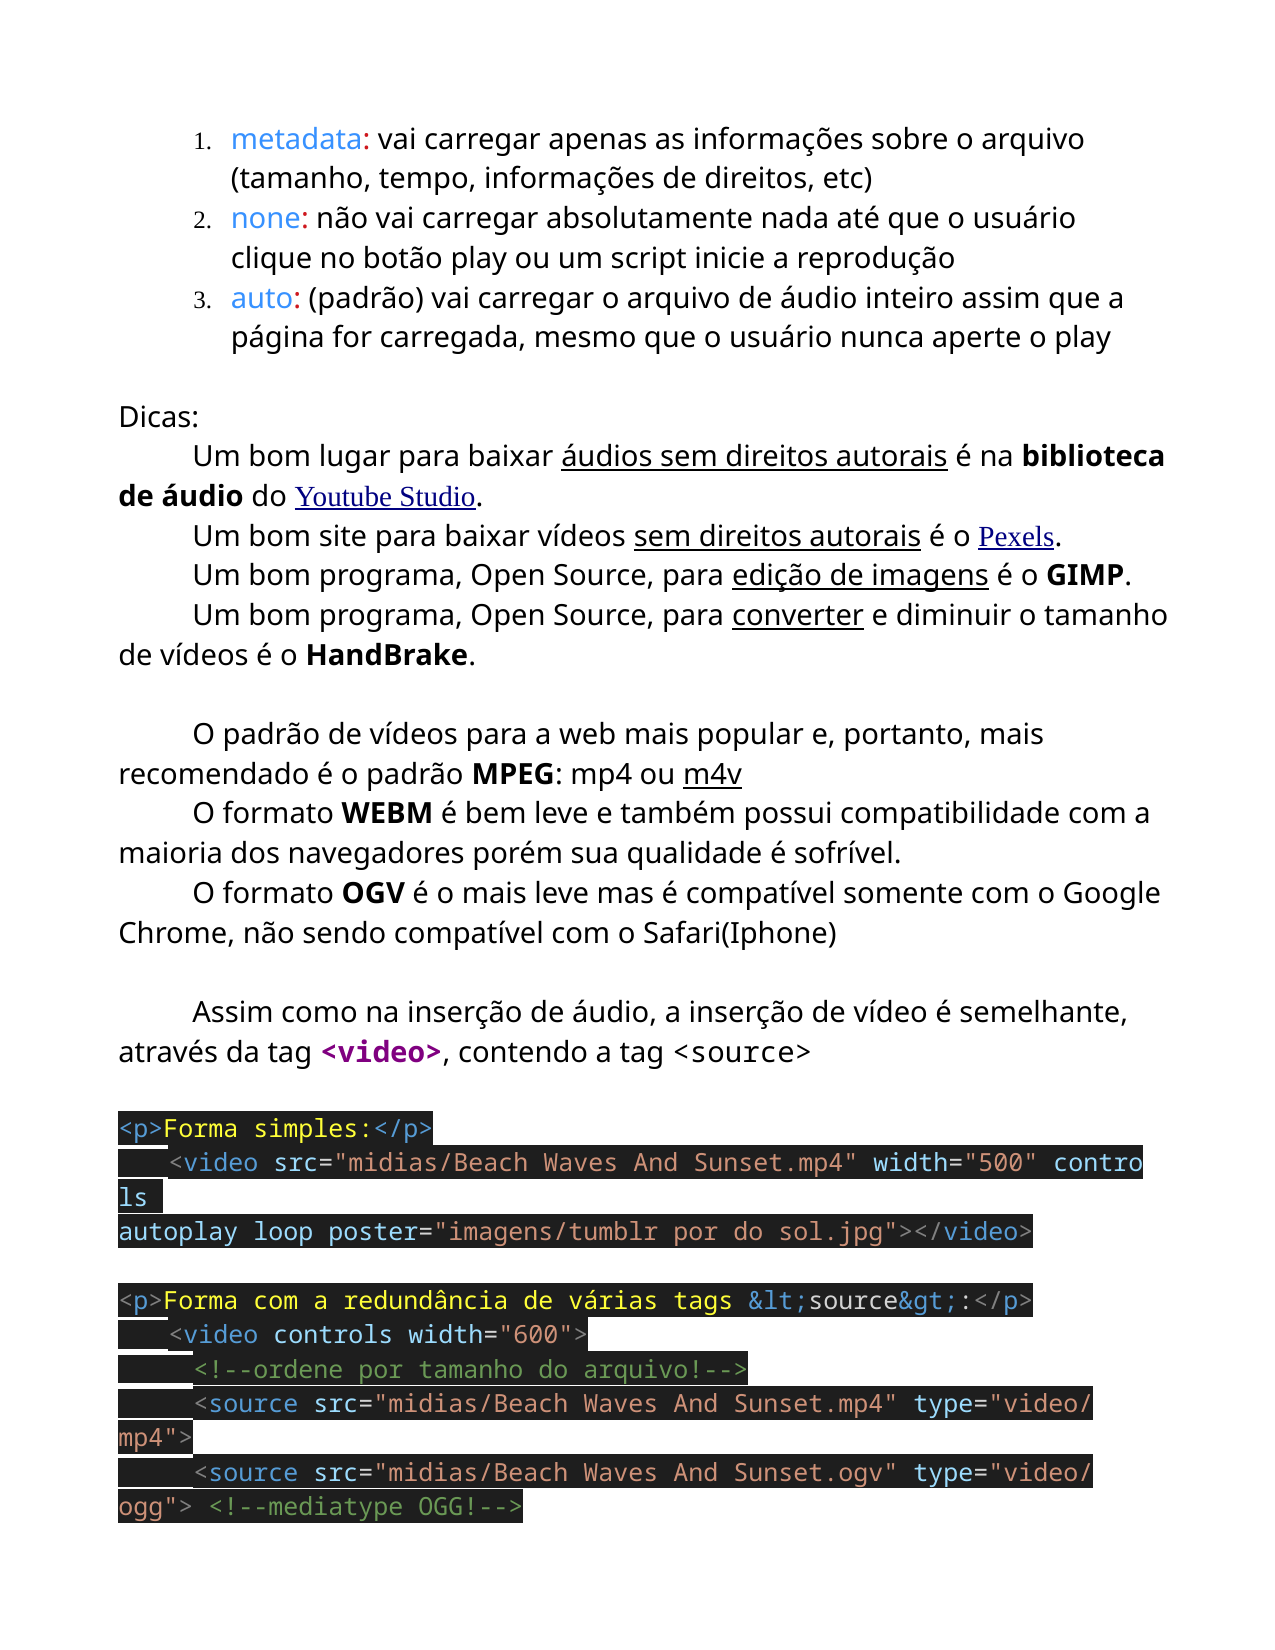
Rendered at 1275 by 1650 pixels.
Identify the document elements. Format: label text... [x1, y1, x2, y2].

text Um bom programa, Open Source, para converter e diminuir o tamanho de vídeos é o HandBrake. [118, 594, 1198, 674]
text <video controls width="600"> [118, 1317, 1157, 1351]
text Um bom programa, Open Source, para edição de imagens é o GIMP. [118, 555, 1198, 594]
list none: não vai carregar absolutamente nada até que o usuário clique no botão play ou um script inicie a reprodução [193, 197, 1157, 277]
text O formato WEBM é bem leve e também possui compatibilidade com a maioria dos navegadores porém sua qualidade é sofrível. [118, 793, 1198, 872]
text O formato OGV é o mais leve mas é compatível somente com o Google Chrome, não sendo compatível com o Safari(Iphone) [118, 872, 1198, 952]
text <source src="midias/Beach Waves And Sunset.mp4" type="video/mp4"> [118, 1385, 1157, 1454]
text <video src="midias/Beach Waves And Sunset.mp4" width="500" controls [118, 1145, 1157, 1213]
text <!--ordene por tamanho do arquivo!--> [118, 1351, 1157, 1385]
text <p>Forma com a redundância de várias tags &lt;source&gt;:</p> [118, 1282, 1157, 1317]
text O padrão de vídeos para a web mais popular e, portanto, mais recomendado é o padrão MPEG: mp4 ou m4v [118, 713, 1198, 793]
text <source src="midias/Beach Waves And Sunset.ogv" type="video/ogg"> <!--mediatype OGG!--> [118, 1454, 1157, 1523]
text autoplay loop poster="imagens/tumblr por do sol.jpg"></video> [118, 1213, 1157, 1248]
text Assim como na inserção de áudio, a inserção de vídeo é semelhante, através da tag <video>, contendo a tag <source> [118, 991, 1198, 1071]
list metadata: vai carregar apenas as informações sobre o arquivo (tamanho, tempo, informações de direitos, etc) [193, 118, 1157, 197]
text Um bom lugar para baixar áudios sem direitos autorais é na biblioteca de áudio do Youtube Studio. [118, 436, 1198, 515]
text Um bom site para baixar vídeos sem direitos autorais é o Pexels. [118, 515, 1198, 555]
list auto: (padrão) vai carregar o arquivo de áudio inteiro assim que a página for carregada, mesmo que o usuário nunca aperte o play [193, 277, 1157, 356]
text Dicas: [118, 396, 1198, 436]
text <p>Forma simples:</p> [118, 1110, 1198, 1145]
